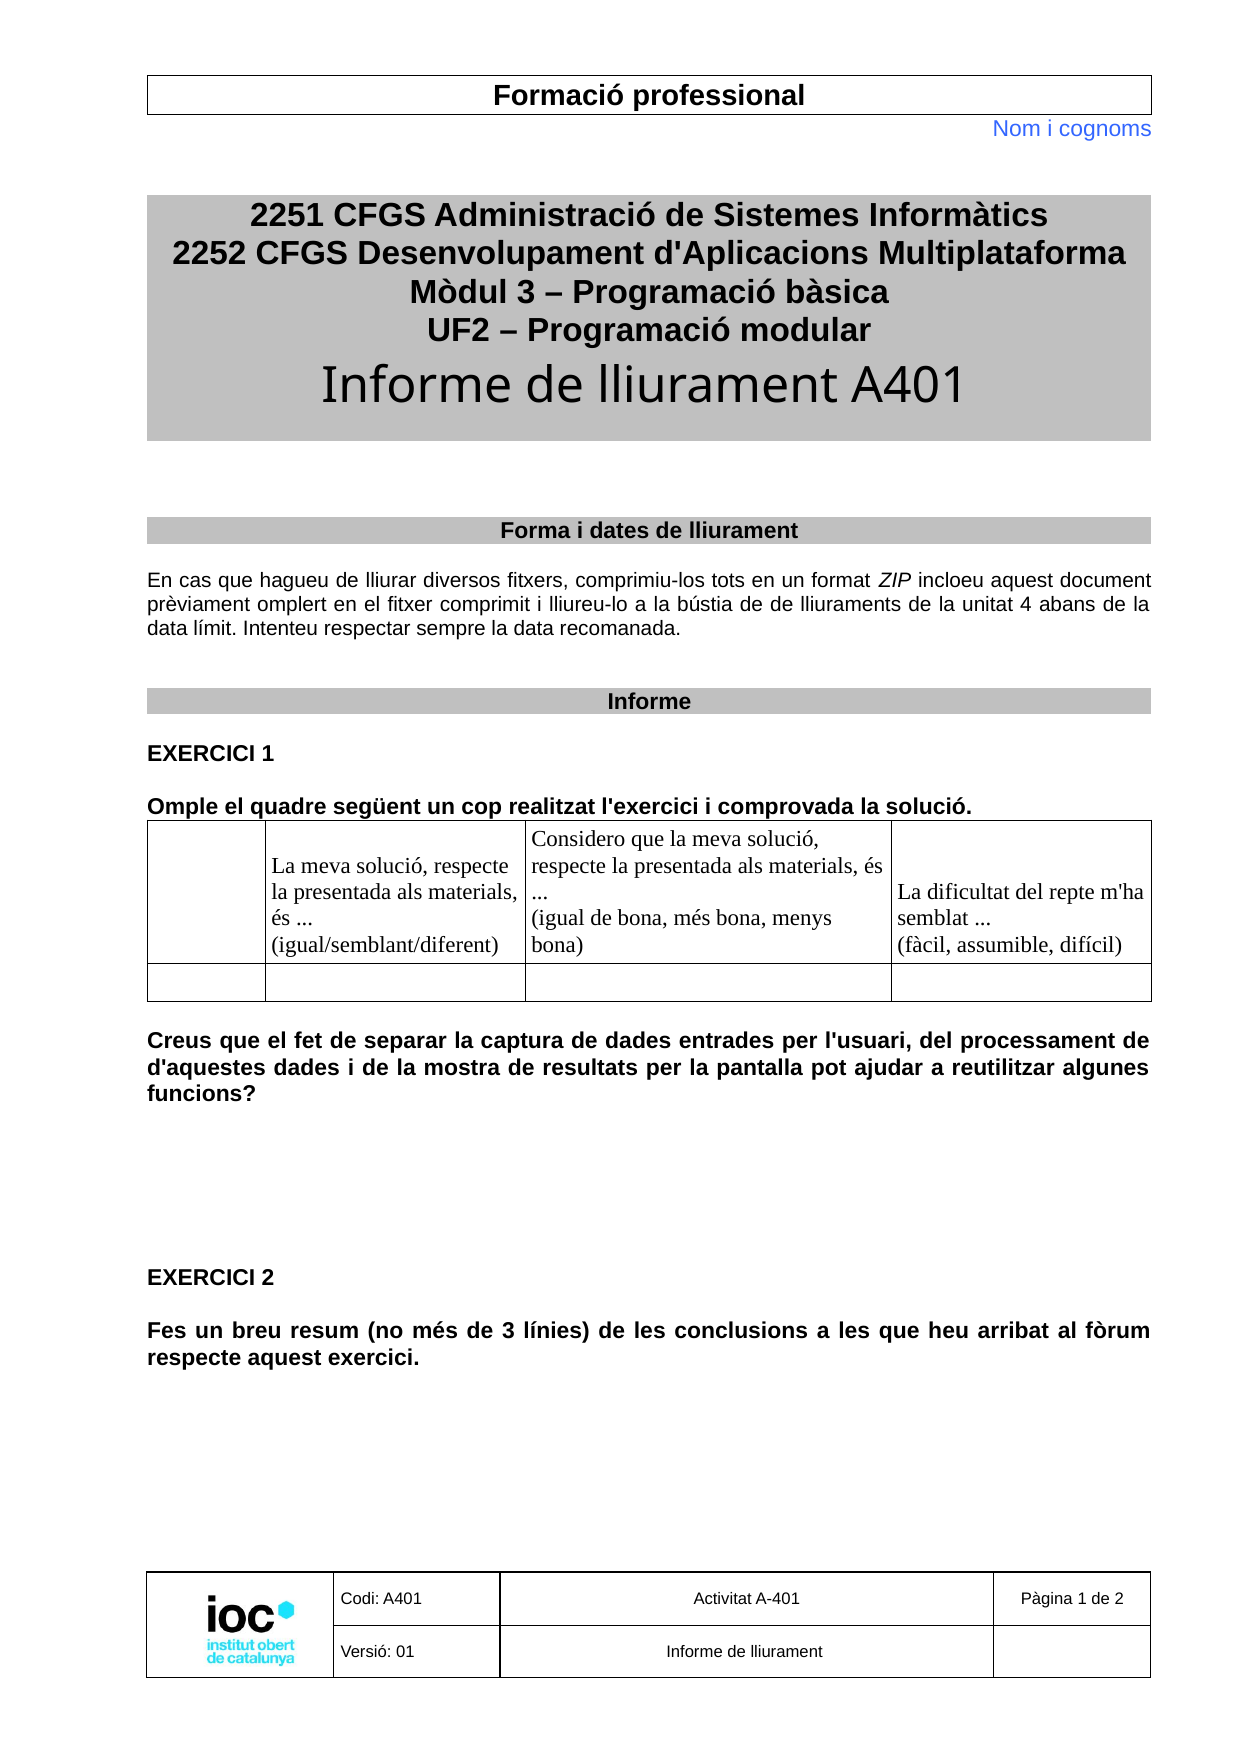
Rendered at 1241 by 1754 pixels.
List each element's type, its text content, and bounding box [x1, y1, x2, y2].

text Omple el quadre següent un cop realitzat l'exercici i comprovada la solució. [147, 793, 1151, 819]
table_cell [148, 964, 265, 1001]
picture [194, 1581, 308, 1677]
table_header Considero que la meva solució, respecte la presentada als materials, és ... (igual de bona, més bona, menys bona) [526, 821, 891, 963]
text EXERCICI 1 [147, 740, 1151, 767]
table_header La dificultat del repte m'ha semblat ... (fàcil, assumible, difícil) [892, 821, 1151, 963]
subtitle Mòdul 3 – Programació bàsica [147, 272, 1151, 310]
text Creus que el fet de separar la captura de dades entrades per l'usuari, del processament de d'aquestes dades i de la mostra de resultats per la pantalla pot ajudar a reutilitzar algunes funcions? [147, 1027, 1151, 1106]
table_cell [266, 964, 525, 1001]
text Forma i dates de lliurament [147, 517, 1151, 544]
table_header [148, 821, 265, 963]
table_header La meva solució, respecte la presentada als materials, és ... (igual/semblant/diferent) [266, 821, 525, 963]
text En cas que hagueu de lliurar diversos fitxers, comprimiu-los tots en un format ZIP incloeu aquest document prèviament omplert en el fitxer comprimit i lliureu-lo a la bústia de de lliuraments de la unitat 4 abans de la data límit. Intenteu respectar sempre la data recomanada. [147, 568, 1151, 640]
text Informe de lliurament A401 [147, 349, 1151, 417]
text 2252 CFGS Desenvolupament d'Aplicacions Multiplataforma [147, 233, 1151, 272]
table_cell [526, 964, 891, 1001]
text EXERCICI 2 [147, 1264, 1151, 1291]
table_cell [892, 964, 1151, 1001]
text 2251 CFGS Administració de Sistemes Informàtics [147, 195, 1151, 233]
text Fes un breu resum (no més de 3 línies) de les conclusions a les que heu arribat al fòrum respecte aquest exercici. [147, 1317, 1151, 1370]
subtitle UF2 – Programació modular [147, 310, 1151, 349]
text Informe [147, 688, 1151, 714]
